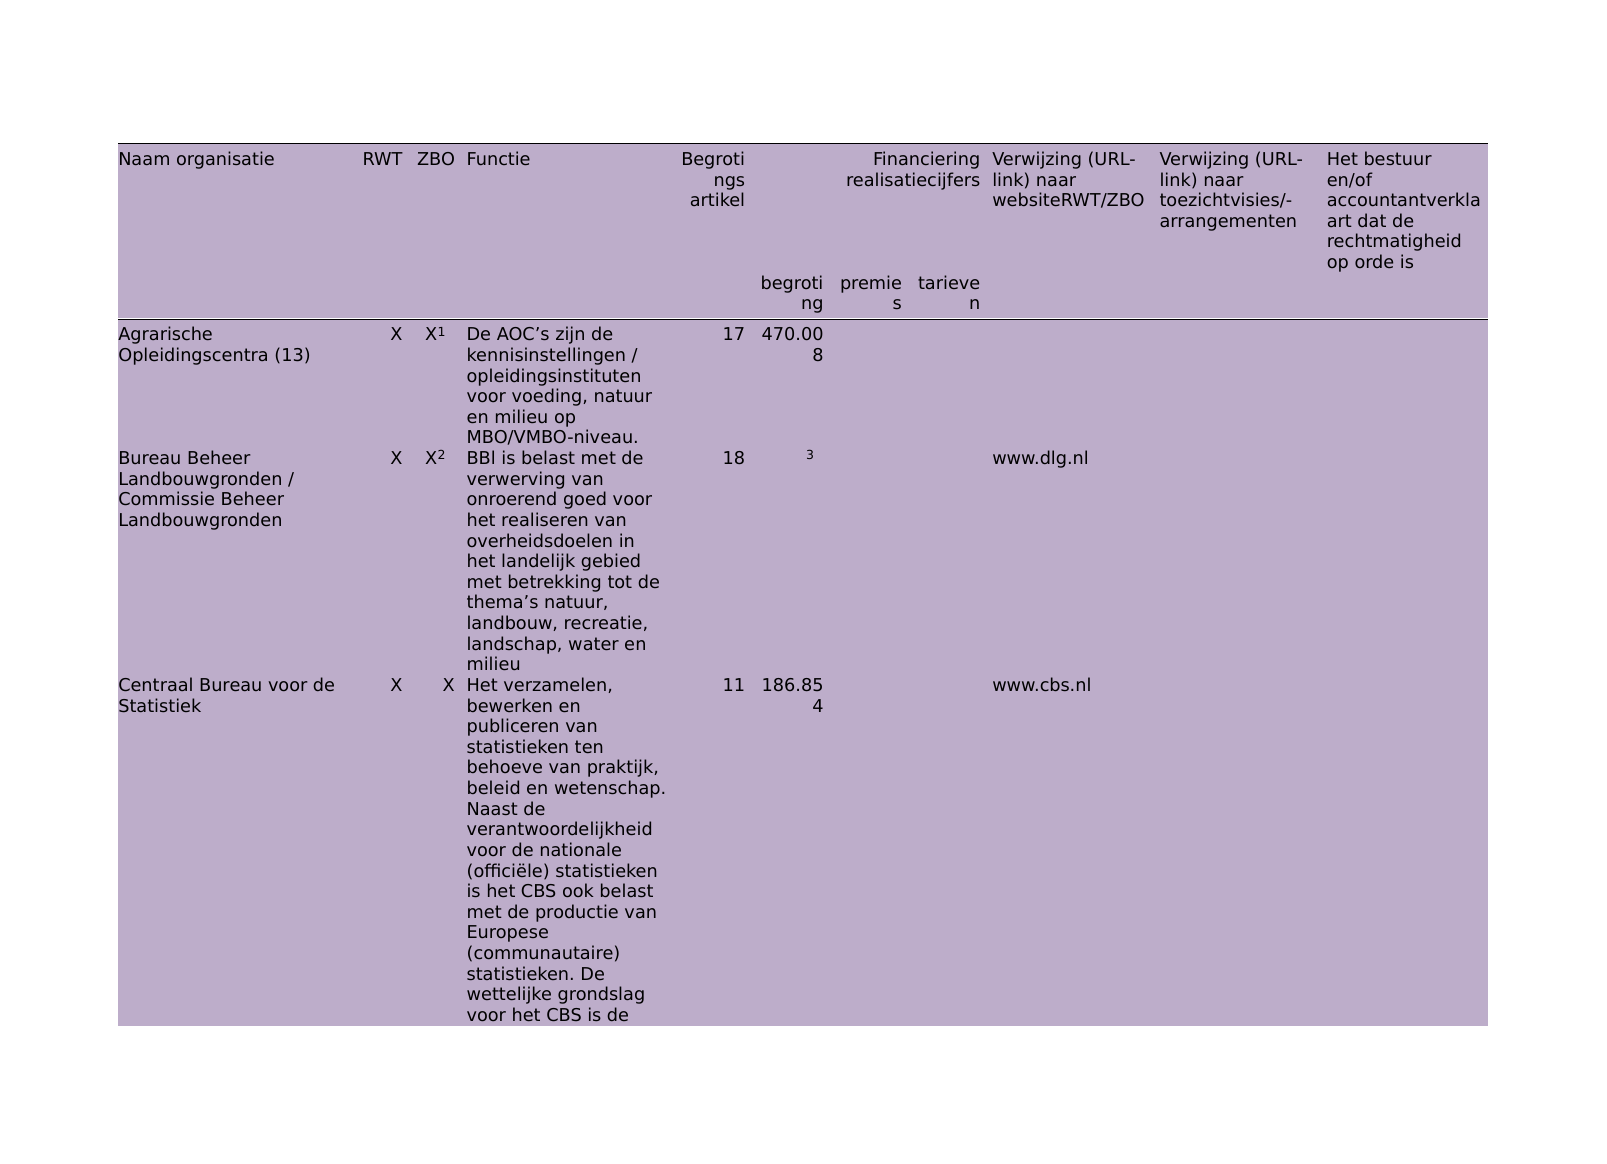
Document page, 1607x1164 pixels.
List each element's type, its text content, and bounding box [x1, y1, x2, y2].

table_cell [908, 448, 986, 675]
table_cell Centraal Bureau voor de Statistiek [118, 675, 356, 1026]
table_cell 18 [672, 448, 751, 675]
table_cell [986, 273, 1153, 318]
table_header Verwijzing (URL-link) naar toezichtvisies/-arrangementen [1154, 144, 1321, 273]
table_cell Agrarische Opleidingscentra (13) [118, 320, 356, 448]
table_header Begrotings artikel [672, 144, 751, 273]
table_cell 470.008 [751, 320, 829, 448]
table_cell [1321, 273, 1488, 318]
table_cell 3 [751, 448, 829, 675]
table_cell X1 [408, 320, 461, 448]
table_header Verwijzing (URL-link) naar websiteRWT/ZBO [986, 144, 1153, 273]
table_cell [1321, 448, 1488, 675]
table_header Naam organisatie [118, 144, 356, 273]
table_cell premies [829, 273, 908, 318]
table_cell [1154, 448, 1321, 675]
table_cell [986, 320, 1153, 448]
table_cell [908, 320, 986, 448]
table_cell Bureau Beheer Landbouwgronden / Commissie Beheer Landbouwgronden [118, 448, 356, 675]
table_header Functie [461, 144, 672, 273]
table_header RWT [356, 144, 408, 273]
table_cell [672, 273, 751, 318]
table_cell 17 [672, 320, 751, 448]
table_cell www.cbs.nl [986, 675, 1153, 1026]
table_cell www.dlg.nl [986, 448, 1153, 675]
table_cell [1154, 320, 1321, 448]
table_cell [461, 273, 672, 318]
table_cell 11 [672, 675, 751, 1026]
table_cell [356, 273, 408, 318]
table_cell X [356, 320, 408, 448]
table_cell [829, 320, 908, 448]
table_cell Het verzamelen, bewerken en publiceren van statistieken ten behoeve van praktijk, beleid en wetenschap. Naast de verantwoordelijkheid voor de nationale (officiële) statistieken is het CBS ook belast met de productie van Europese (communautaire) statistieken. De wettelijke grondslag voor het CBS is de [461, 675, 672, 1026]
table_header ZBO [408, 144, 461, 273]
table_cell tarieven [908, 273, 986, 318]
table_cell X [356, 675, 408, 1026]
table_cell [1154, 273, 1321, 318]
table_cell [1321, 675, 1488, 1026]
table_cell X [356, 448, 408, 675]
table_cell X2 [408, 448, 461, 675]
table_cell [1321, 320, 1488, 448]
table_cell [408, 273, 461, 318]
table_cell [118, 273, 356, 318]
table_cell [1154, 675, 1321, 1026]
table_cell 186.854 [751, 675, 829, 1026]
table_header Financiering realisatiecijfers [751, 144, 986, 273]
table_cell [829, 675, 908, 1026]
table_cell begroting [751, 273, 829, 318]
table_cell [908, 675, 986, 1026]
table_header Het bestuur en/of accountantverklaart dat de rechtmatigheid op orde is [1321, 144, 1488, 273]
table_cell De AOC’s zijn de kennisinstellingen / opleidingsinstituten voor voeding, natuur en milieu op MBO/VMBO-niveau. [461, 320, 672, 448]
table_cell BBl is belast met de verwerving van onroerend goed voor het realiseren van overheidsdoelen in het landelijk gebied met betrekking tot de thema’s natuur, landbouw, recreatie, landschap, water en milieu [461, 448, 672, 675]
table_cell [829, 448, 908, 675]
table_cell X [408, 675, 461, 1026]
